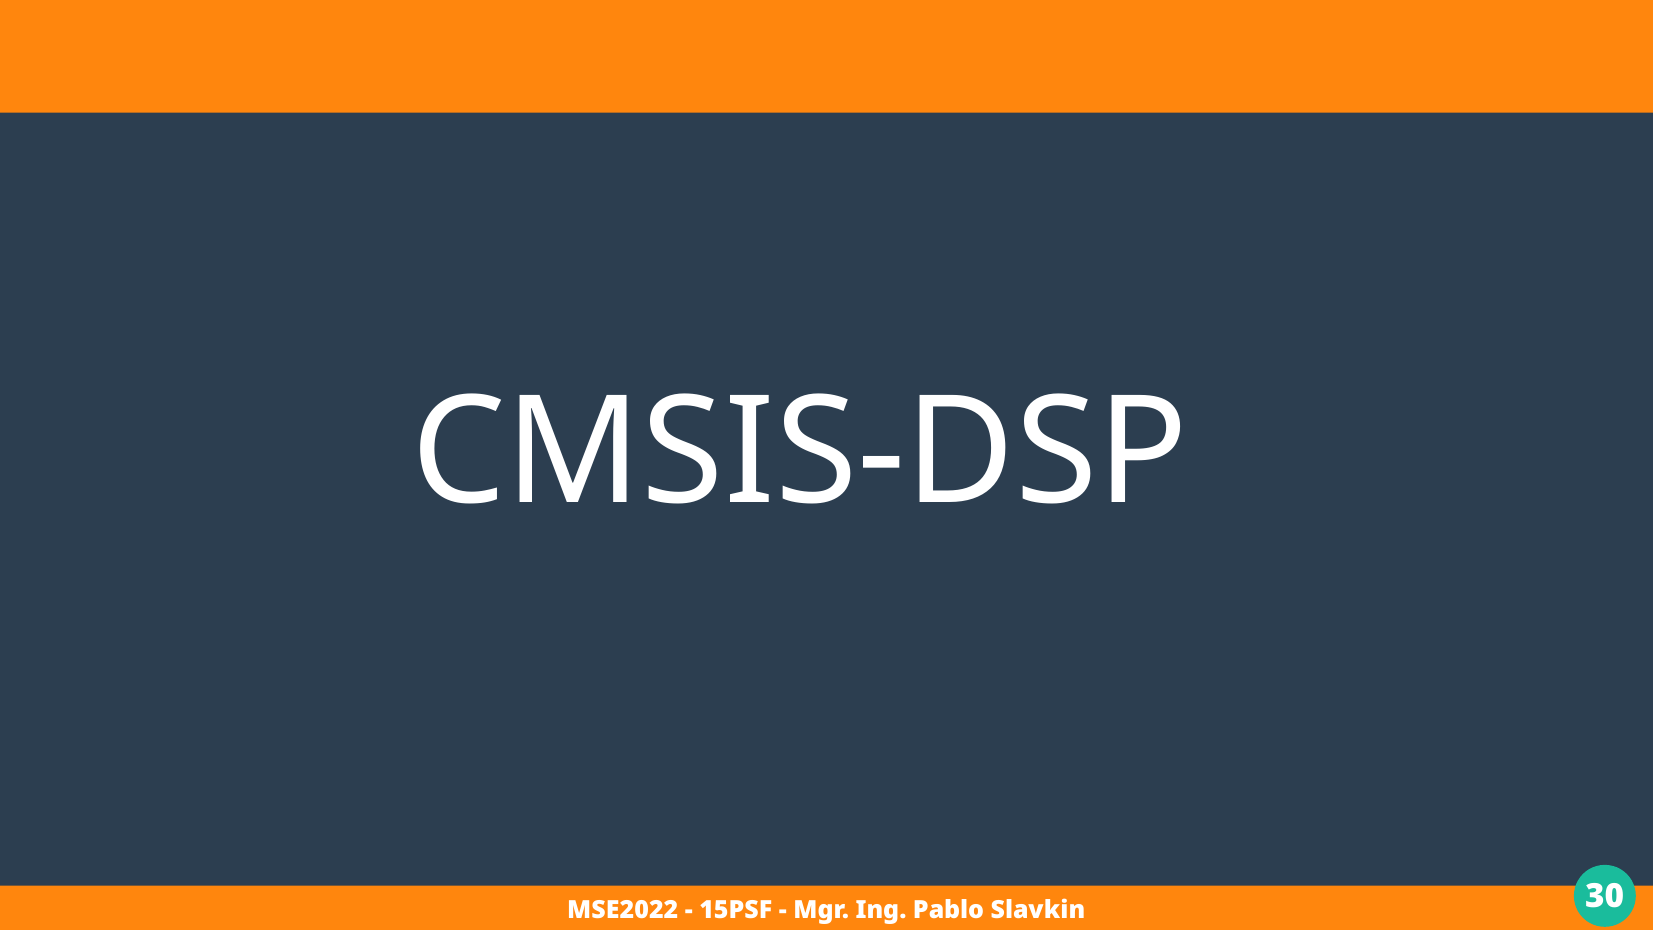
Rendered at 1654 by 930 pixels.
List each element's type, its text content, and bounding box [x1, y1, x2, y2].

list CMSIS-DSP [411, 342, 1653, 579]
